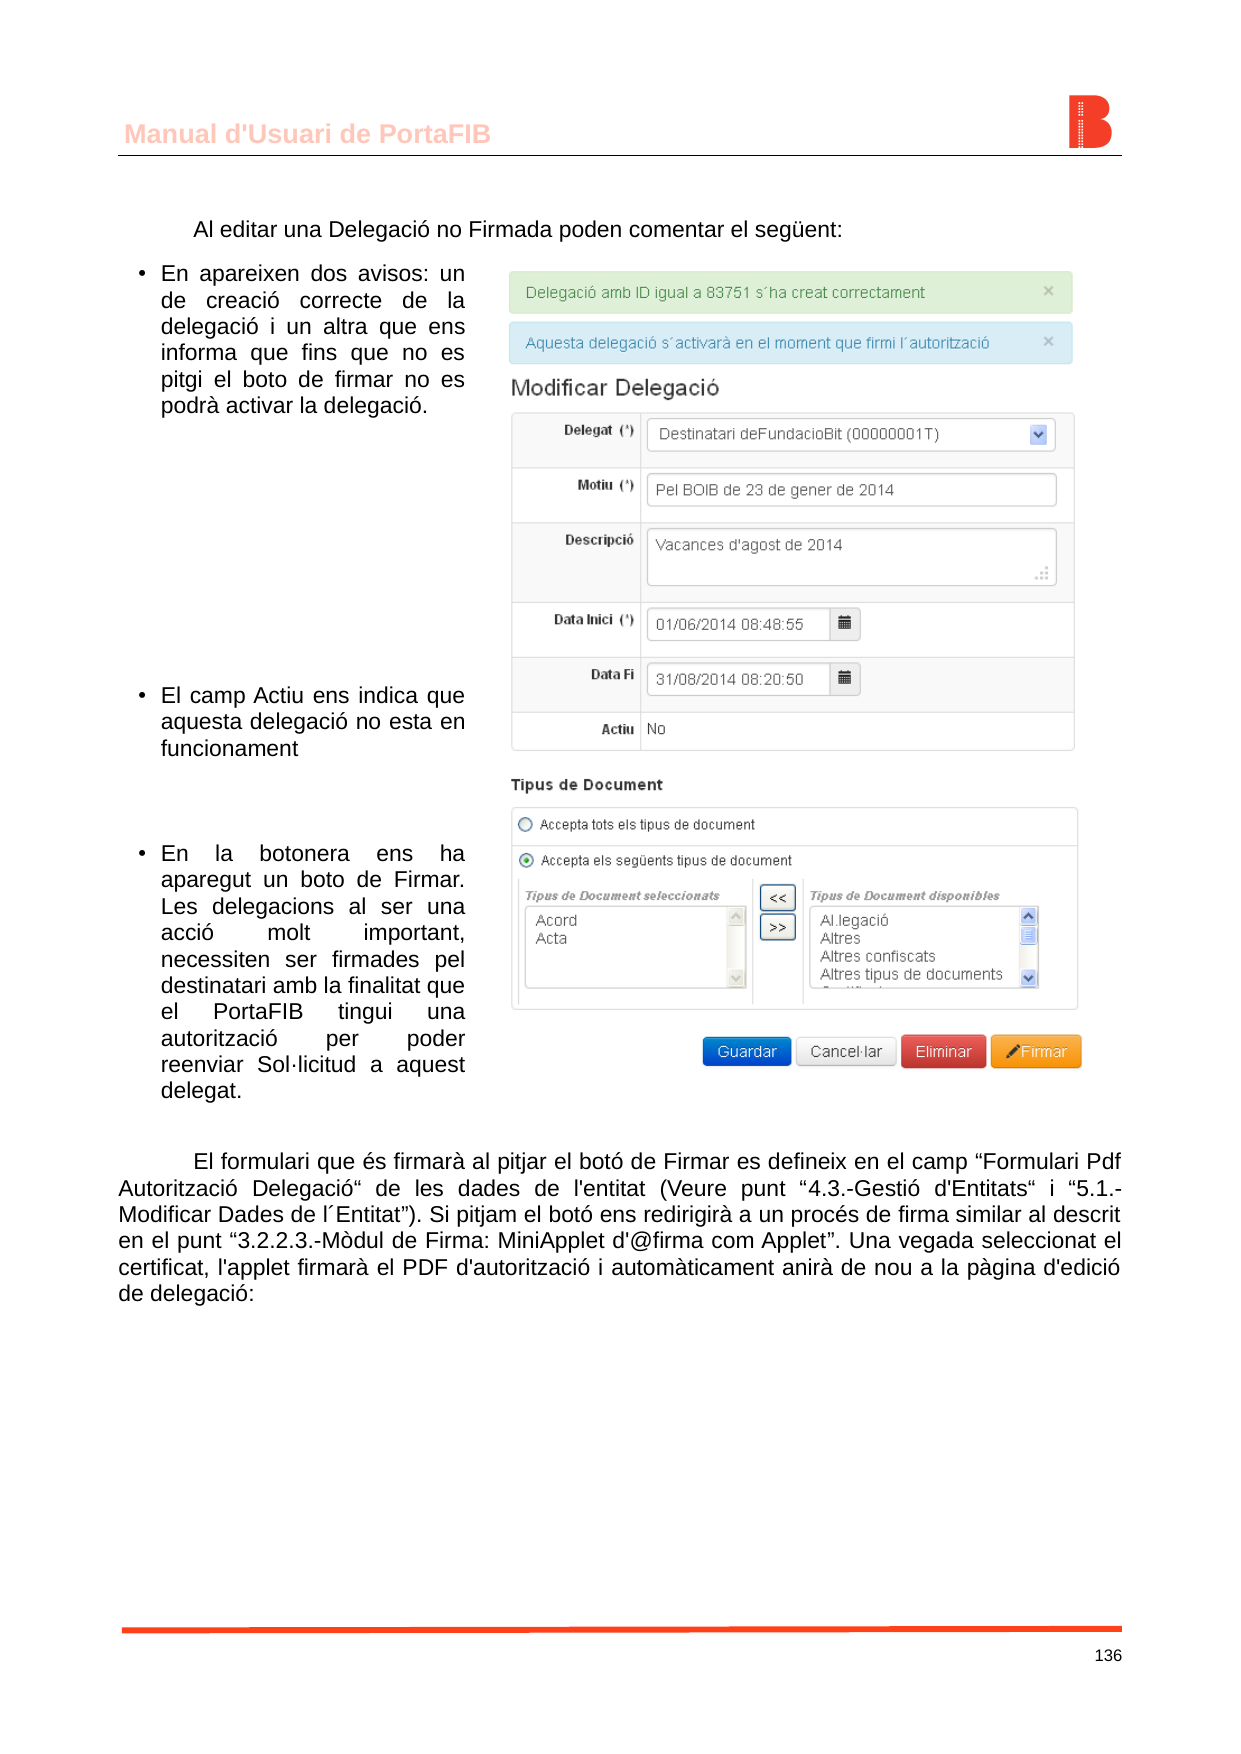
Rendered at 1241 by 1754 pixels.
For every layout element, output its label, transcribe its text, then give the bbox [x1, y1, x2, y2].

table_header [471, 255, 1122, 1109]
text El formulari que és firmarà al pitjar el botó de Firmar es defineix en el camp “Formulari Pdf Autorització Delegació“ de les dades de l'entitat (Veure punt “4.3.-Gestió d'Entitats“ i “5.1.-Modificar Dades de l´Entitat”). Si pitjam el botó ens redirigirà a un procés de firma similar al descrit en el punt “3.2.2.3.-Mòdul de Firma: MiniApplet d'@firma com Applet”. Una vegada seleccionat el certificat, l'applet firmarà el PDF d'autorització i automàticament anirà de nou a la pàgina d'edició de delegació: [118, 1148, 1122, 1306]
picture [499, 260, 1094, 1084]
table_header En apareixen dos avisos: un de creació correcte de la delegació i un altra que ens informa que fins que no es pitgi el boto de firmar no es podrà activar la delegació. El camp Actiu ens indica que aquesta delegació no esta en funcionament En la botonera ens ha aparegut un boto de Firmar. Les delegacions al ser una acció molt important, necessiten ser firmades pel destinatari amb la finalitat que el PortaFIB tingui una autorització per poder reenviar Sol·licitud a aquest delegat. [118, 255, 471, 1109]
picture [1063, 94, 1117, 150]
text Al editar una Delegació no Firmada poden comentar el següent: [118, 216, 1122, 242]
